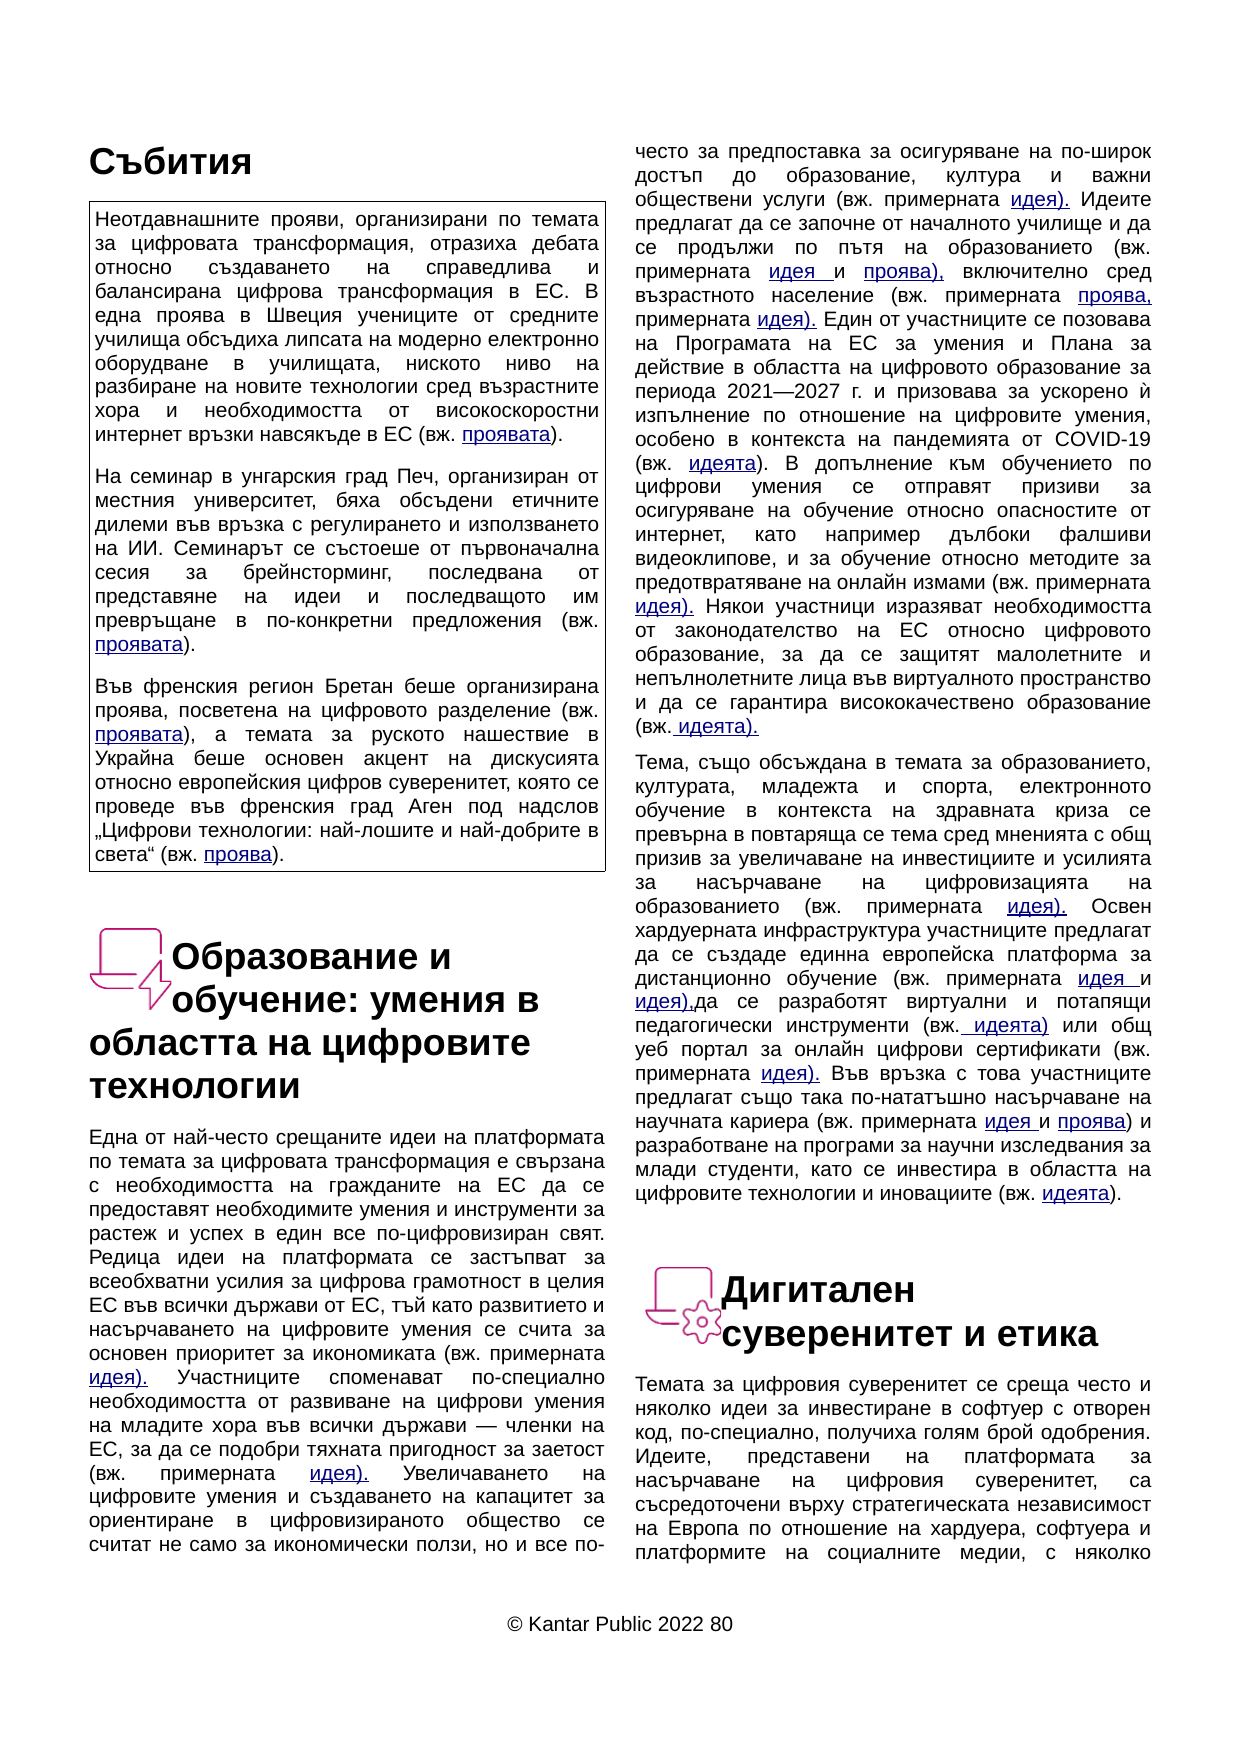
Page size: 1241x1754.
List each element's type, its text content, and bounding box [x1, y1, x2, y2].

text често за предпоставка за осигуряване на по-широк достъп до образование, култура и важни обществени услуги (вж. примерната идея). Идеите предлагат да се започне от началното училище и да се продължи по пътя на образованието (вж. примерната идея и проява), включително сред възрастното население (вж. примерната проява, примерната идея). Един от участниците се позовава на Програмата на ЕС за умения и Плана за действие в областта на цифровото образование за периода 2021—2027 г. и призовава за ускорено ѝ изпълнение по отношение на цифровите умения, особено в контекста на пандемията от COVID-19 (вж. идеята). В допълнение към обучението по цифрови умения се отправят призиви за осигуряване на обучение относно опасностите от интернет, като например дълбоки фалшиви видеоклипове, и за обучение относно методите за предотвратяване на онлайн измами (вж. примерната идея). Някои участници изразяват необходимостта от законодателство на ЕС относно цифровото образование, за да се защитят малолетните и непълнолетните лица във виртуалното пространство и да се гарантира висококачествено образование (вж. идеята). [635, 139, 1152, 738]
text Тема, също обсъждана в темата за образованието, културата, младежта и спорта, електронното обучение в контекста на здравната криза се превърна в повтаряща се тема сред мненията с общ призив за увеличаване на инвестициите и усилията за насърчаване на цифровизацията на образованието (вж. примерната идея). Освен хардуерната инфраструктура участниците предлагат да се създаде единна европейска платформа за дистанционно обучение (вж. примерната идея и идея),да се разработят виртуални и потапящи педагогически инструменти (вж. идеята) или общ уеб портал за онлайн цифрови сертификати (вж. примерната идея). Във връзка с това участниците предлагат също така по-нататъшно насърчаване на научната кариера (вж. примерната идея и проява) и разработване на програми за научни изследвания за млади студенти, като се инвестира в областта на цифровите технологии и иновациите (вж. идеята). [635, 750, 1152, 1205]
text На семинар в унгарския град Печ, организиран от местния университет, бяха обсъдени етичните дилеми във връзка с регулирането и използването на ИИ. Семинарът се състоеше от първоначална сесия за брейнсторминг, последвана от представяне на идеи и последващото им превръщане в по-конкретни предложения (вж. проявата). [90, 458, 605, 662]
subtitle Дигитален суверенитет и етика [635, 1268, 1152, 1354]
text Неотдавнашните прояви, организирани по темата за цифровата трансформация, отразиха дебата относно създаването на справедлива и балансирана цифрова трансформация в ЕС. В една проява в Швеция учениците от средните училища обсъдиха липсата на модерно електронно оборудване в училищата, ниското ниво на разбиране на новите технологии сред възрастните хора и необходимостта от високоскоростни интернет връзки навсякъде в ЕС (вж. проявата). [90, 202, 605, 452]
text Темата за цифровия суверенитет се среща често и няколко идеи за инвестиране в софтуер с отворен код, по-специално, получиха голям брой одобрения. Идеите, представени на платформата за насърчаване на цифровия суверенитет, са съсредоточени върху стратегическата независимост на Европа по отношение на хардуера, софтуера и платформите на социалните медии, с няколко [635, 1372, 1152, 1564]
picture [645, 1267, 722, 1344]
subtitle Образование и обучение: умения в областта на цифровите технологии [88, 934, 605, 1106]
subtitle Събития [88, 139, 605, 182]
text Във френския регион Бретан беше организирана проява, посветена на цифровото разделение (вж. проявата), а темата за руското нашествие в Украйна беше основен акцент на дискусията относно европейския цифров суверенитет, която се проведе във френския град Аген под надслов „Цифрови технологии: най-лошите и най-добрите в света“ (вж. проява). [90, 668, 605, 871]
picture [89, 928, 172, 1010]
text Една от най-често срещаните идеи на платформата по темата за цифровата трансформация е свързана с необходимостта на гражданите на ЕС да се предоставят необходимите умения и инструменти за растеж и успех в един все по-цифровизиран свят. Редица идеи на платформата се застъпват за всеобхватни усилия за цифрова грамотност в целия ЕС във всички държави от ЕС, тъй като развитието и насърчаването на цифровите умения се счита за основен приоритет за икономиката (вж. примерната идея). Участниците споменават по-специално необходимостта от развиване на цифрови умения на младите хора във всички държави — членки на ЕС, за да се подобри тяхната пригодност за заетост (вж. примерната идея). Увеличаването на цифровите умения и създаването на капацитет за ориентиране в цифровизираното общество се считат не само за икономически ползи, но и все по- [88, 1125, 605, 1556]
